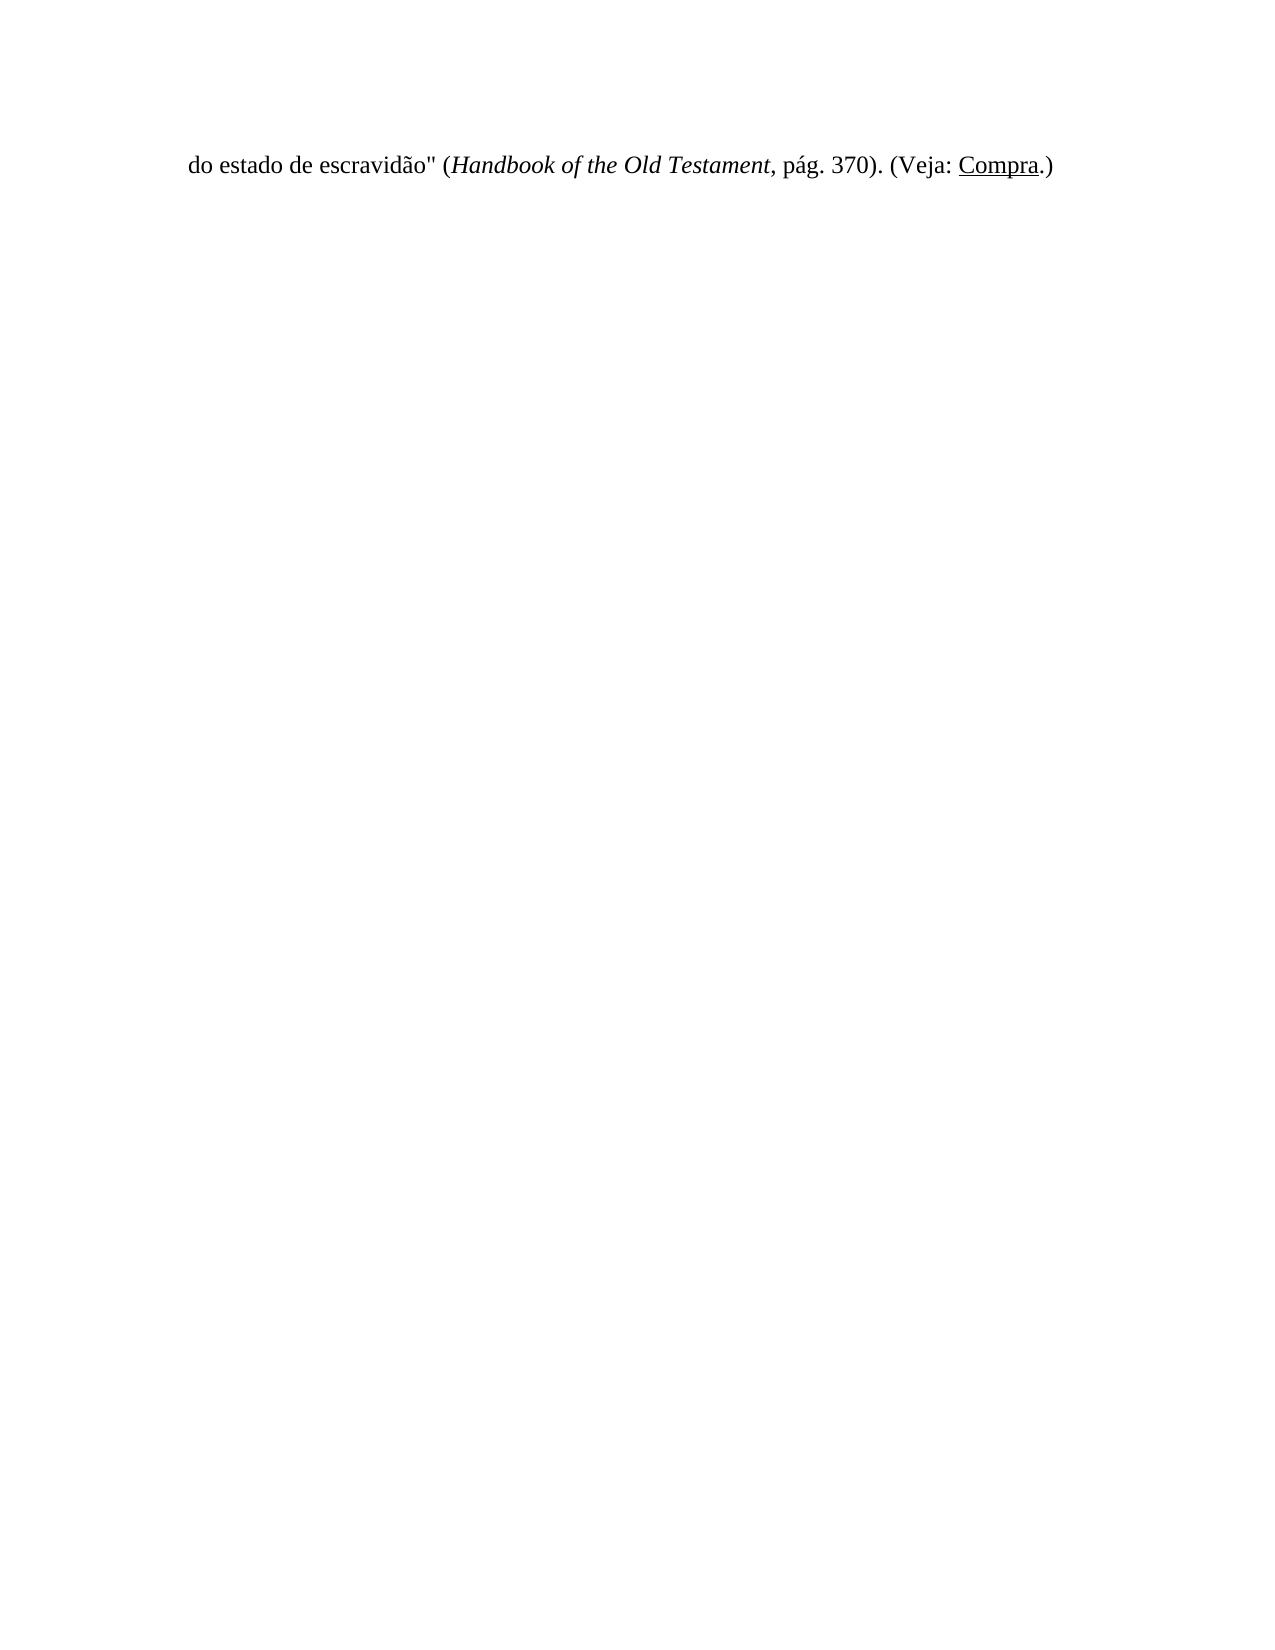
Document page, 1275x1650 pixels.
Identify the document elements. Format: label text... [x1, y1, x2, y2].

text do estado de escravidão" (Handbook of the Old Testament, pág. 370). (Veja: Compra.) [188, 150, 1087, 179]
